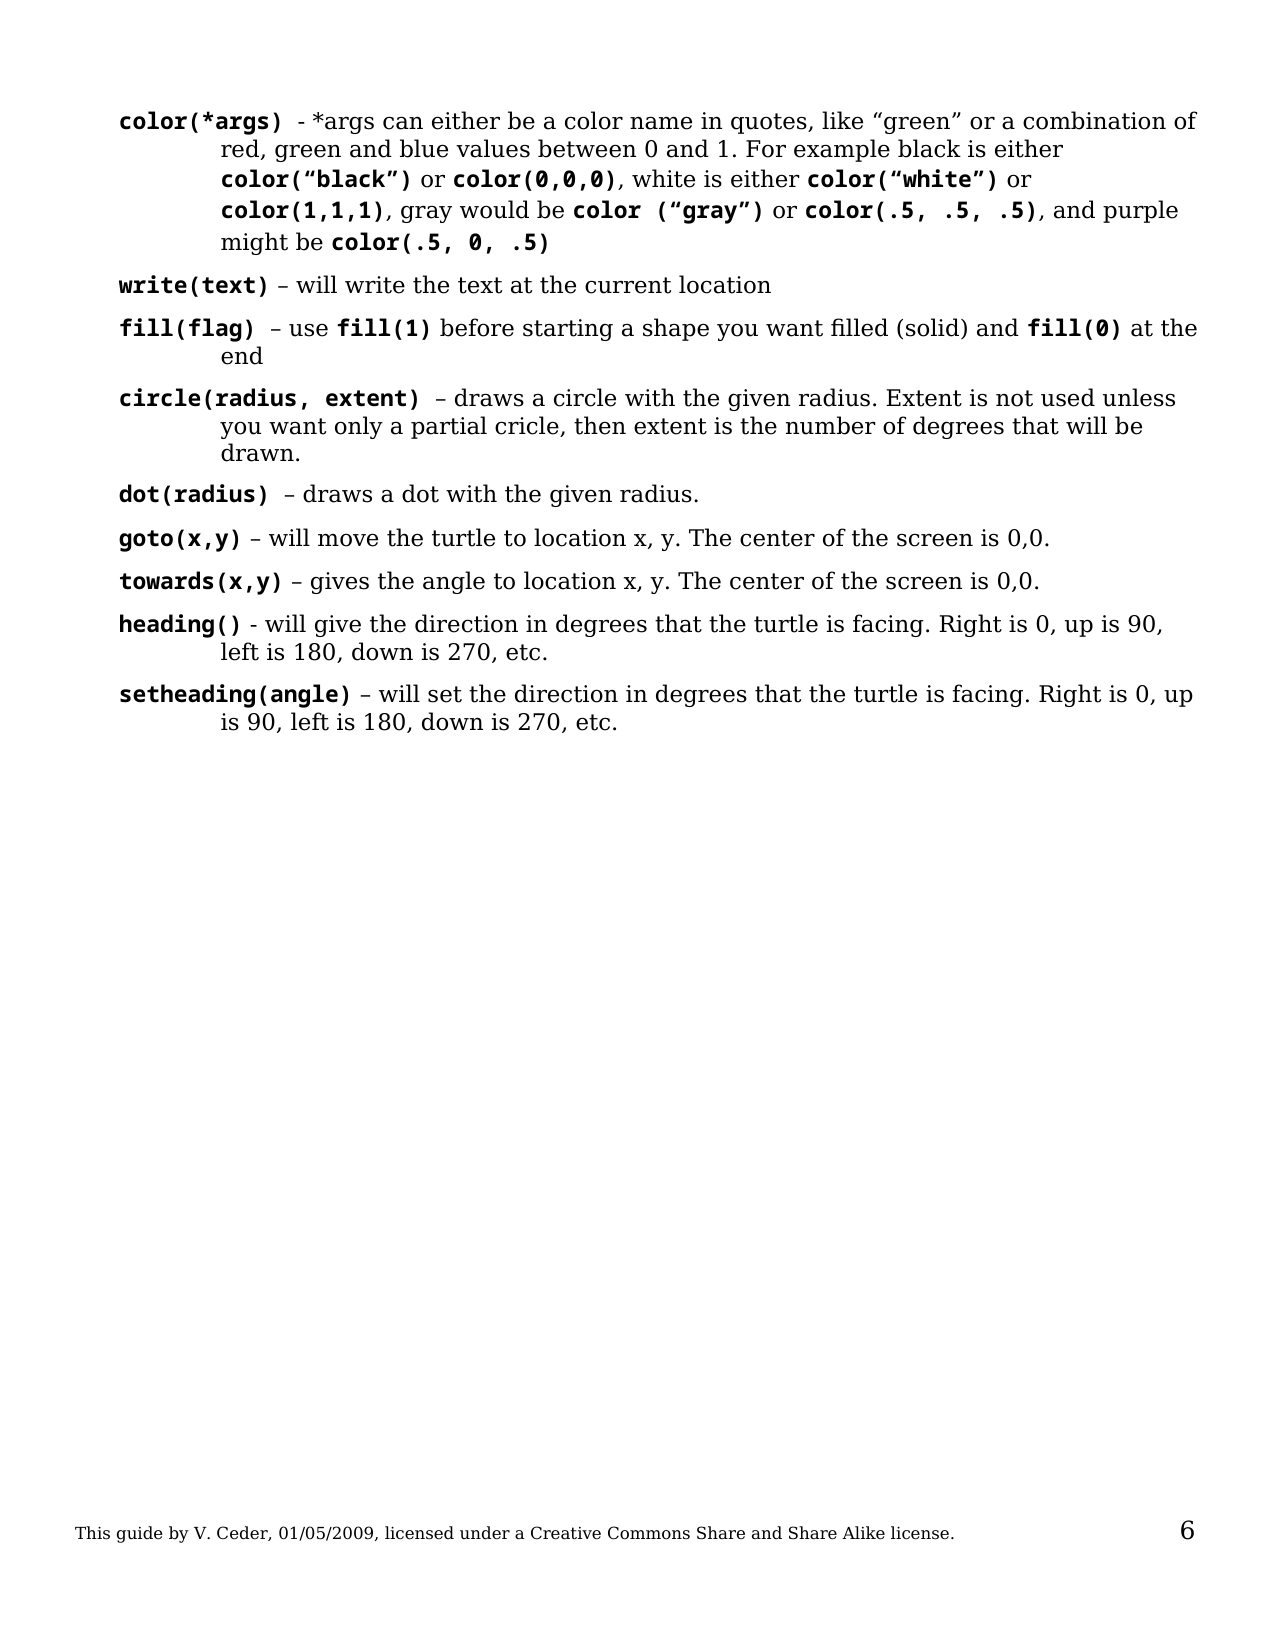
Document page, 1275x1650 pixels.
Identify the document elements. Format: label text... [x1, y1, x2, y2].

text heading() - will give the direction in degrees that the turtle is facing. Right is 0, up is 90, left is 180, down is 270, etc. [119, 608, 1200, 666]
text goto(x,y) – will move the turtle to location x, y. The center of the screen is 0,0. [119, 522, 1200, 553]
text dot(radius) – draws a dot with the given radius. [119, 478, 1200, 509]
text towards(x,y) – gives the angle to location x, y. The center of the screen is 0,0. [119, 565, 1200, 596]
text circle(radius, extent) – draws a circle with the given radius. Extent is not used unless you want only a partial cricle, then extent is the number of degrees that will be drawn. [119, 382, 1200, 466]
text write(text) – will write the text at the current location [119, 269, 1200, 300]
text fill(flag) – use fill(1) before starting a shape you want filled (solid) and fill(0) at the end [119, 312, 1200, 370]
text setheading(angle) – will set the direction in degrees that the turtle is facing. Right is 0, up is 90, left is 180, down is 270, etc. [119, 678, 1200, 736]
text color(*args) - *args can either be a color name in quotes, like “green” or a combination of red, green and blue values between 0 and 1. For example black is either color(“black”) or color(0,0,0), white is either color(“white”) or color(1,1,1), gray would be color (“gray”) or color(.5, .5, .5), and purple might be color(.5, 0, .5) [119, 105, 1200, 257]
